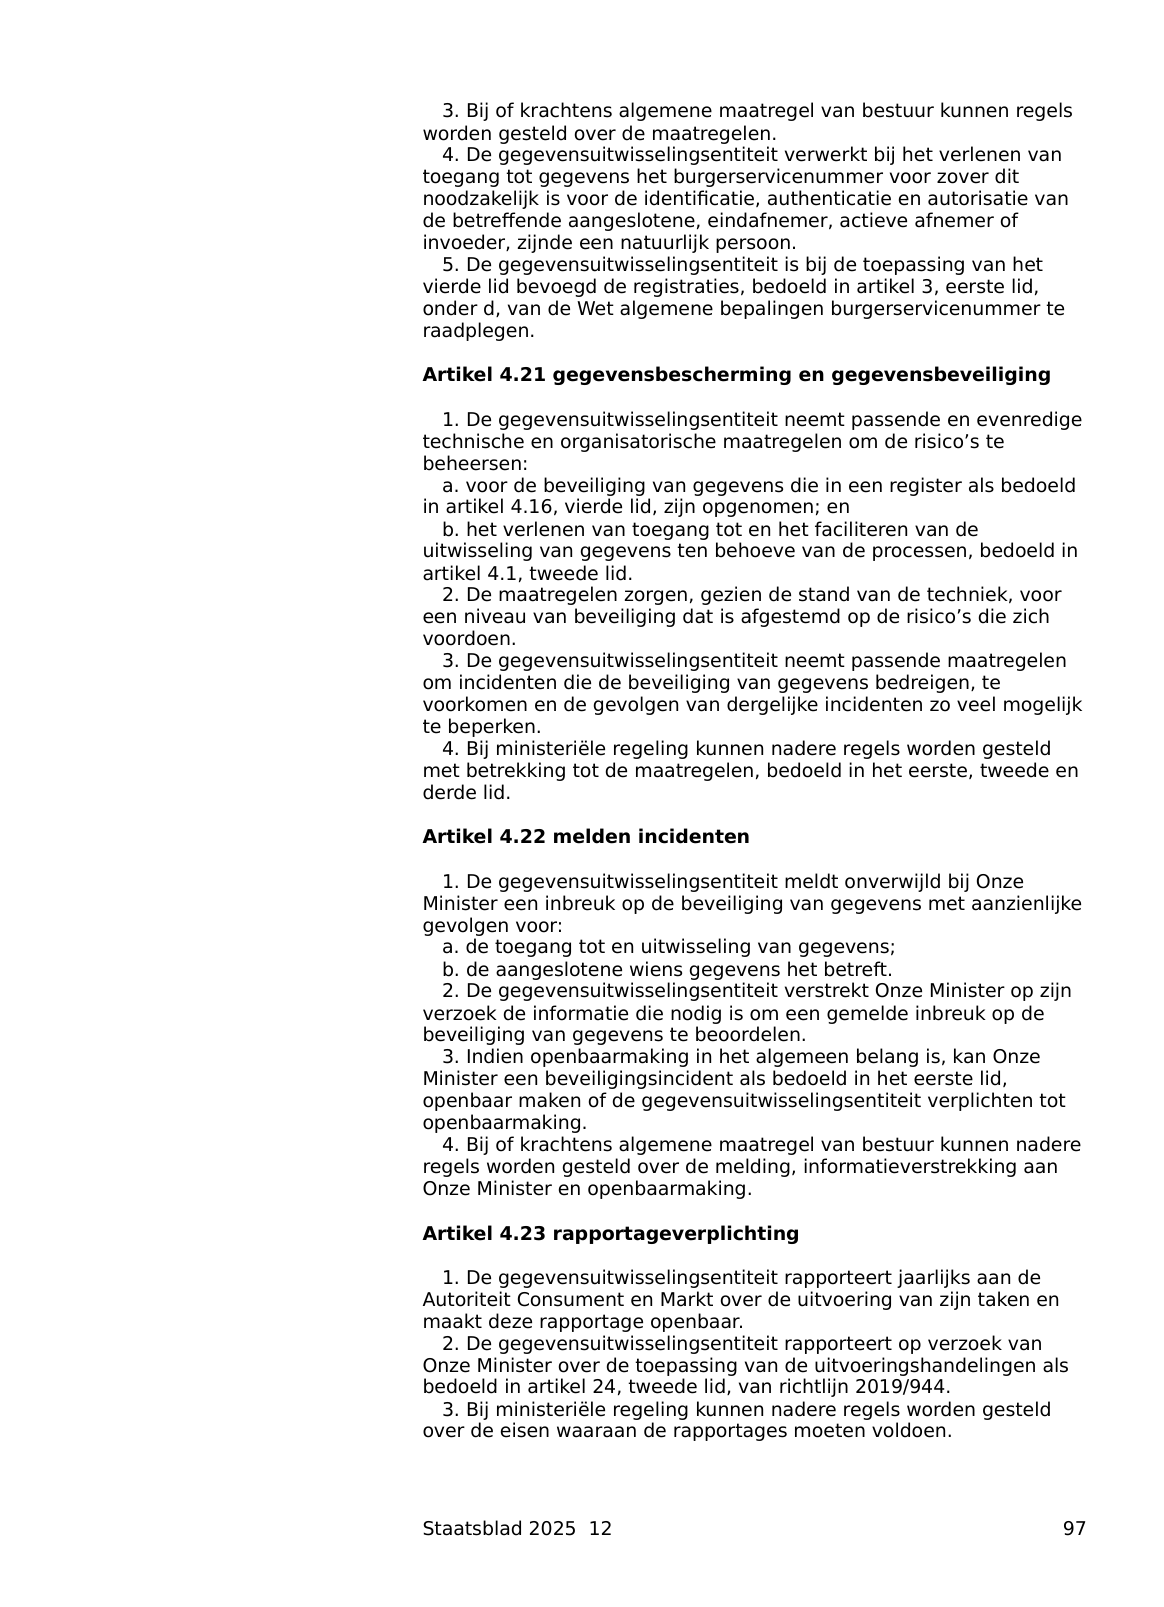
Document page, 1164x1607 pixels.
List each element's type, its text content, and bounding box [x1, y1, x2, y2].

subtitle Artikel 4.23 rapportageverplichting [422, 1222, 1087, 1244]
text 3. Bij ministeriële regeling kunnen nadere regels worden gesteld over de eisen waaraan de rapportages moeten voldoen. [422, 1398, 1087, 1442]
text a. de toegang tot en uitwisseling van gegevens; [422, 936, 1087, 958]
text 3. Indien openbaarmaking in het algemeen belang is, kan Onze Minister een beveiligingsincident als bedoeld in het eerste lid, openbaar maken of de gegevensuitwisselingsentiteit verplichten tot openbaarmaking. [422, 1046, 1087, 1134]
text 4. De gegevensuitwisselingsentiteit verwerkt bij het verlenen van toegang tot gegevens het burgerservicenummer voor zover dit noodzakelijk is voor de identificatie, authenticatie en autorisatie van de betreffende aangeslotene, eindafnemer, actieve afnemer of invoeder, zijnde een natuurlijk persoon. [422, 144, 1087, 254]
text 4. Bij of krachtens algemene maatregel van bestuur kunnen nadere regels worden gesteld over de melding, informatieverstrekking aan Onze Minister en openbaarmaking. [422, 1134, 1087, 1200]
text 1. De gegevensuitwisselingsentiteit meldt onverwijld bij Onze Minister een inbreuk op de beveiliging van gegevens met aanzienlijke gevolgen voor: [422, 871, 1087, 936]
text 2. De gegevensuitwisselingsentiteit rapporteert op verzoek van Onze Minister over de toepassing van de uitvoeringshandelingen als bedoeld in artikel 24, tweede lid, van richtlijn 2019/944. [422, 1332, 1087, 1398]
subtitle Artikel 4.21 gegevensbescherming en gegevensbeveiliging [422, 364, 1087, 386]
text 1. De gegevensuitwisselingsentiteit rapporteert jaarlijks aan de Autoriteit Consument en Markt over de uitvoering van zijn taken en maakt deze rapportage openbaar. [422, 1267, 1087, 1332]
text 5. De gegevensuitwisselingsentiteit is bij de toepassing van het vierde lid bevoegd de registraties, bedoeld in artikel 3, eerste lid, onder d, van de Wet algemene bepalingen burgerservicenummer te raadplegen. [422, 254, 1087, 342]
text a. voor de beveiliging van gegevens die in een register als bedoeld in artikel 4.16, vierde lid, zijn opgenomen; en [422, 474, 1087, 518]
text 3. De gegevensuitwisselingsentiteit neemt passende maatregelen om incidenten die de beveiliging van gegevens bedreigen, te voorkomen en de gevolgen van dergelijke incidenten zo veel mogelijk te beperken. [422, 650, 1087, 738]
text 4. Bij ministeriële regeling kunnen nadere regels worden gesteld met betrekking tot de maatregelen, bedoeld in het eerste, tweede en derde lid. [422, 738, 1087, 804]
text 2. De gegevensuitwisselingsentiteit verstrekt Onze Minister op zijn verzoek de informatie die nodig is om een gemelde inbreuk op de beveiliging van gegevens te beoordelen. [422, 980, 1087, 1046]
text b. het verlenen van toegang tot en het faciliteren van de uitwisseling van gegevens ten behoeve van de processen, bedoeld in artikel 4.1, tweede lid. [422, 518, 1087, 584]
text 3. Bij of krachtens algemene maatregel van bestuur kunnen regels worden gesteld over de maatregelen. [422, 100, 1087, 144]
text b. de aangeslotene wiens gegevens het betreft. [422, 958, 1087, 980]
text 2. De maatregelen zorgen, gezien de stand van de techniek, voor een niveau van beveiliging dat is afgestemd op de risico’s die zich voordoen. [422, 584, 1087, 650]
subtitle Artikel 4.22 melden incidenten [422, 826, 1087, 848]
text 1. De gegevensuitwisselingsentiteit neemt passende en evenredige technische en organisatorische maatregelen om de risico’s te beheersen: [422, 408, 1087, 474]
